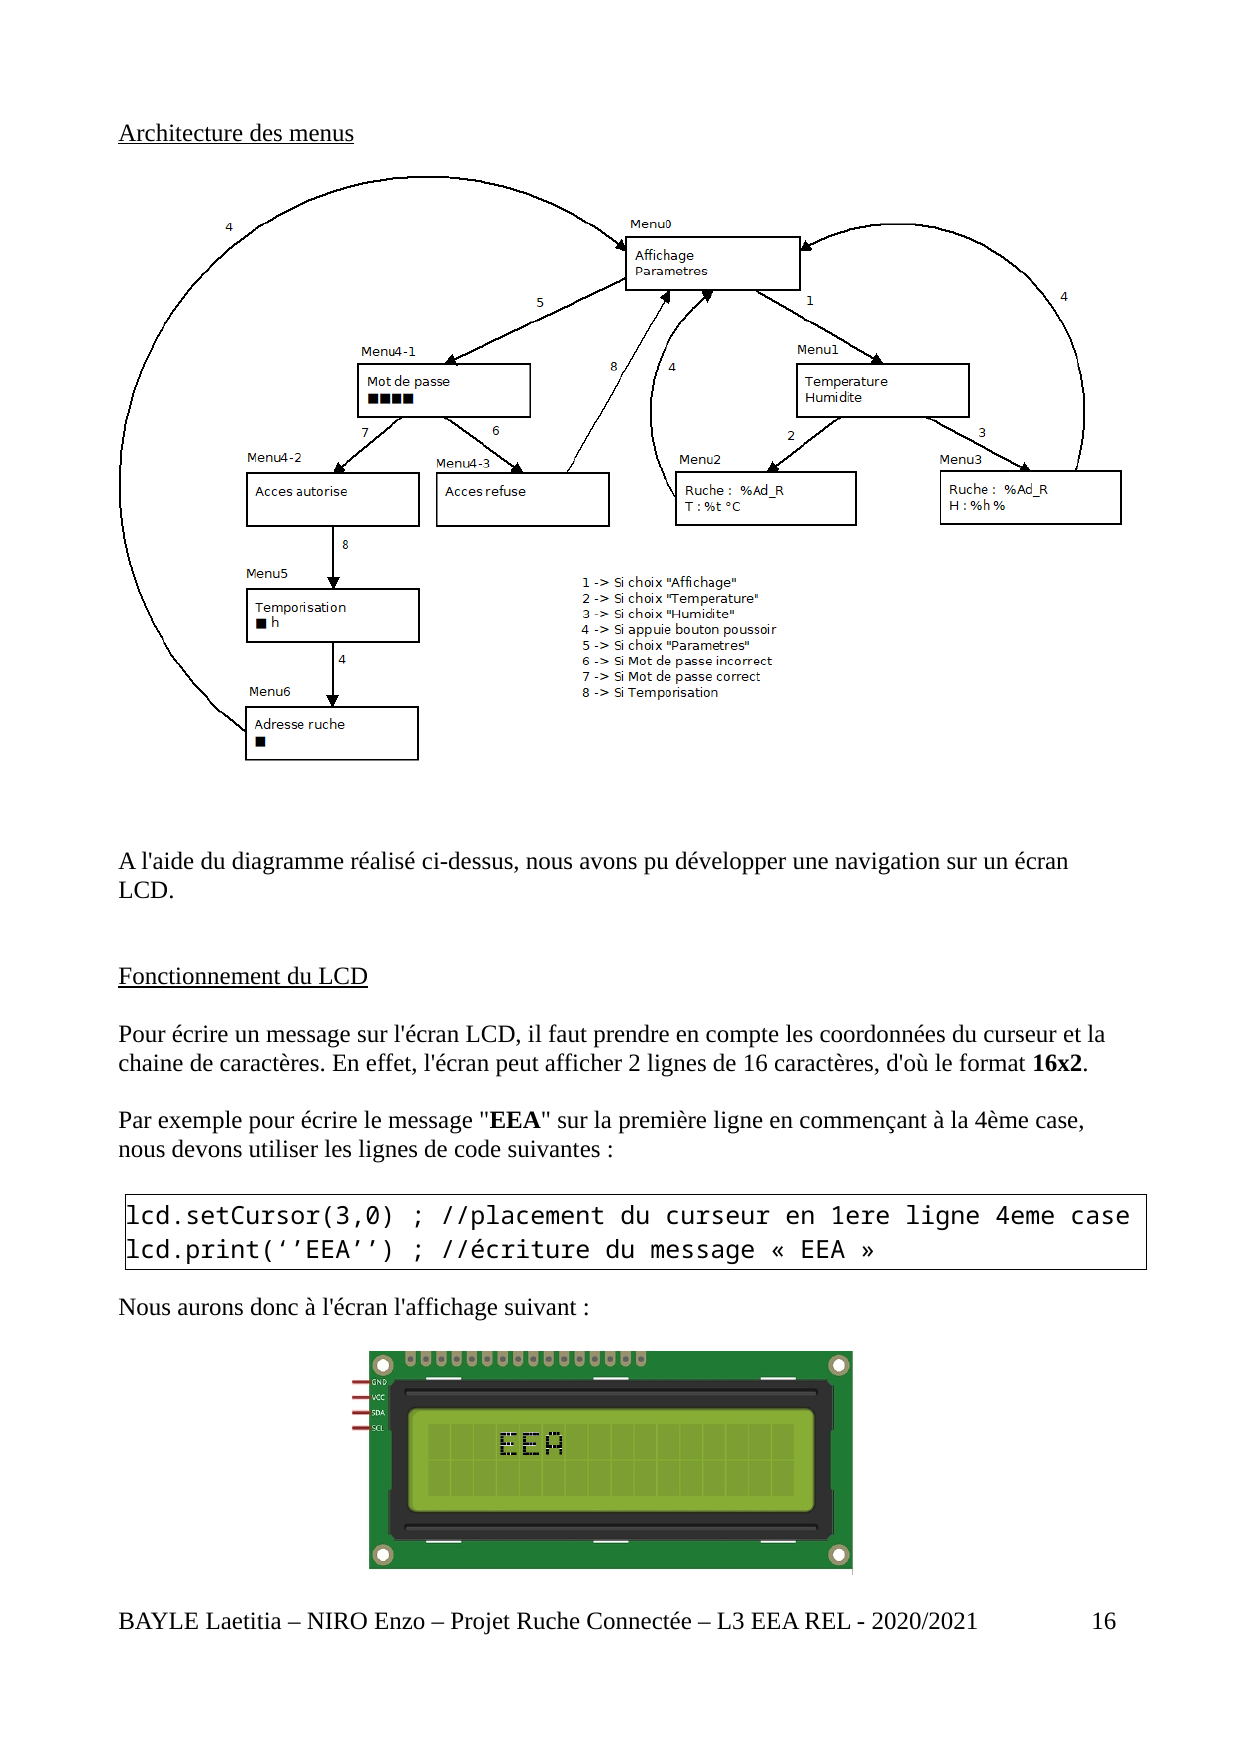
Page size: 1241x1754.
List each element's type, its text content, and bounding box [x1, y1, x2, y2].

text Fonctionnement du LCD [118, 961, 1122, 990]
text Pour écrire un message sur l'écran LCD, il faut prendre en compte les coordonnées du curseur et la chaine de caractères. En effet, l'écran peut afficher 2 lignes de 16 caractères, d'où le format 16x2. [118, 1019, 1122, 1076]
picture [351, 1351, 853, 1575]
text Par exemple pour écrire le message "EEA" sur la première ligne en commençant à la 4ème case, nous devons utiliser les lignes de code suivantes : [118, 1105, 1122, 1163]
text Architecture des menus [118, 118, 1122, 147]
text A l'aide du diagramme réalisé ci-dessus, nous avons pu développer une navigation sur un écran LCD. [118, 846, 1122, 904]
picture [118, 175, 1123, 761]
text Nous aurons donc à l'écran l'affichage suivant : [118, 1292, 1122, 1321]
